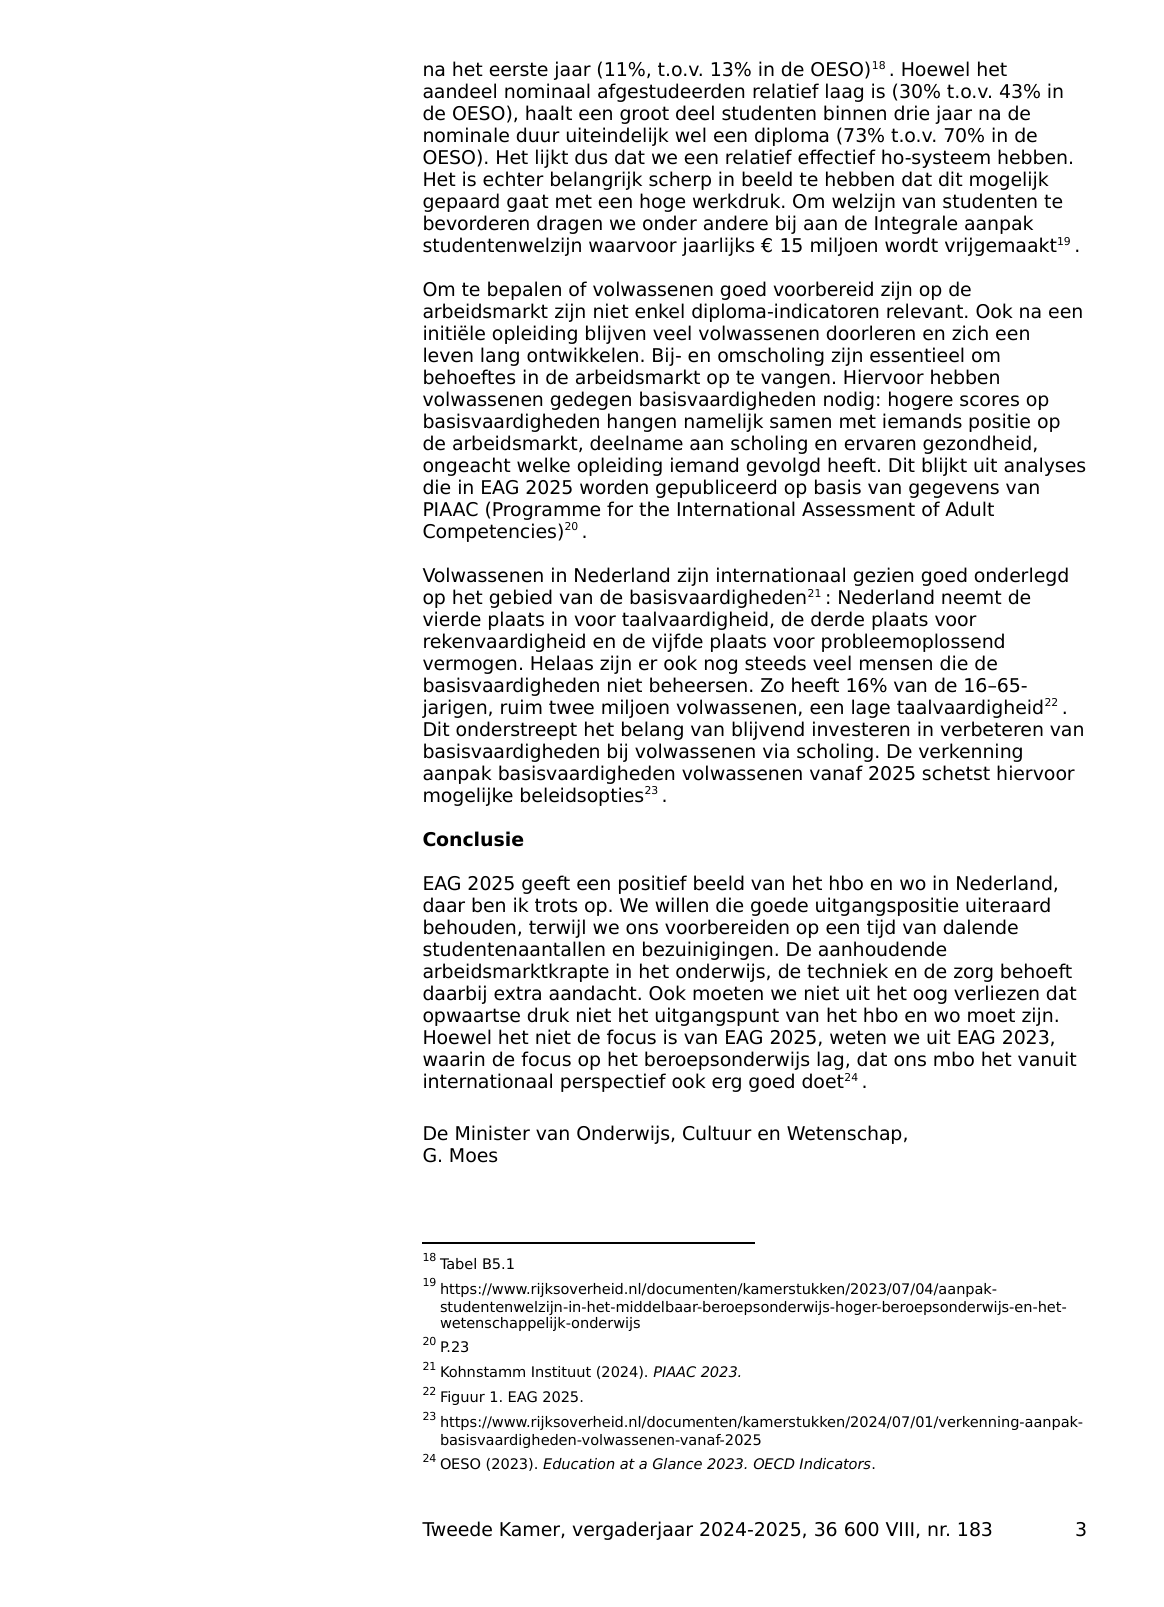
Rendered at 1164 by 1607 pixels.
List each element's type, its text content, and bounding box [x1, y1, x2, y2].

text De Minister van Onderwijs, Cultuur en Wetenschap, G. Moes [422, 1123, 1087, 1167]
text https://www.rijksoverheid.nl/documenten/kamerstukken/2024/07/01/verkenning-aanpak-basisvaardigheden-volwassenen-vanaf-2025 [422, 1410, 1087, 1449]
text na het eerste jaar (11%, t.o.v. 13% in de OESO). Hoewel het aandeel nominaal afgestudeerden relatief laag is (30% t.o.v. 43% in de OESO), haalt een groot deel studenten binnen drie jaar na de nominale duur uiteindelijk wel een diploma (73% t.o.v. 70% in de OESO). Het lijkt dus dat we een relatief effectief ho-systeem hebben. Het is echter belangrijk scherp in beeld te hebben dat dit mogelijk gepaard gaat met een hoge werkdruk. Om welzijn van studenten te bevorderen dragen we onder andere bij aan de Integrale aanpak studentenwelzijn waarvoor jaarlijks € 15 miljoen wordt vrijgemaakt. [422, 59, 1087, 257]
text EAG 2025 geeft een positief beeld van het hbo en wo in Nederland, daar ben ik trots op. We willen die goede uitgangspositie uiteraard behouden, terwijl we ons voorbereiden op een tijd van dalende studentenaantallen en bezuinigingen. De aanhoudende arbeidsmarktkrapte in het onderwijs, de techniek en de zorg behoeft daarbij extra aandacht. Ook moeten we niet uit het oog verliezen dat opwaartse druk niet het uitgangspunt van het hbo en wo moet zijn. [422, 873, 1087, 1027]
text Volwassenen in Nederland zijn internationaal gezien goed onderlegd op het gebied van de basisvaardigheden: Nederland neemt de vierde plaats in voor taalvaardigheid, de derde plaats voor rekenvaardigheid en de vijfde plaats voor probleemoplossend vermogen. Helaas zijn er ook nog steeds veel mensen die de basisvaardigheden niet beheersen. Zo heeft 16% van de 16–65-jarigen, ruim twee miljoen volwassenen, een lage taalvaardigheid. Dit onderstreept het belang van blijvend investeren in verbeteren van basisvaardigheden bij volwassenen via scholing. De verkenning aanpak basisvaardigheden volwassenen vanaf 2025 schetst hiervoor mogelijke beleidsopties. [422, 565, 1087, 807]
text Tabel B5.1 [422, 1252, 1087, 1274]
subtitle Conclusie [422, 829, 1087, 851]
text Om te bepalen of volwassenen goed voorbereid zijn op de arbeidsmarkt zijn niet enkel diploma-indicatoren relevant. Ook na een initiële opleiding blijven veel volwassenen doorleren en zich een leven lang ontwikkelen. Bij- en omscholing zijn essentieel om behoeftes in de arbeidsmarkt op te vangen. Hiervoor hebben volwassenen gedegen basisvaardigheden nodig: hogere scores op basisvaardigheden hangen namelijk samen met iemands positie op de arbeidsmarkt, deelname aan scholing en ervaren gezondheid, ongeacht welke opleiding iemand gevolgd heeft. Dit blijkt uit analyses die in EAG 2025 worden gepubliceerd op basis van gegevens van PIAAC (Programme for the International Assessment of Adult Competencies). [422, 279, 1087, 543]
text https://www.rijksoverheid.nl/documenten/kamerstukken/2023/07/04/aanpak-studentenwelzijn-in-het-middelbaar-beroepsonderwijs-hoger-beroepsonderwijs-en-het-wetenschappelijk-onderwijs [422, 1277, 1087, 1332]
text Hoewel het niet de focus is van EAG 2025, weten we uit EAG 2023, waarin de focus op het beroepsonderwijs lag, dat ons mbo het vanuit internationaal perspectief ook erg goed doet. [422, 1027, 1087, 1093]
text Kohnstamm Instituut (2024). PIAAC 2023. [422, 1360, 1087, 1382]
text P.23 [422, 1335, 1087, 1357]
text OESO (2023). Education at a Glance 2023. OECD Indicators. [422, 1452, 1087, 1474]
text Figuur 1. EAG 2025. [422, 1385, 1087, 1407]
